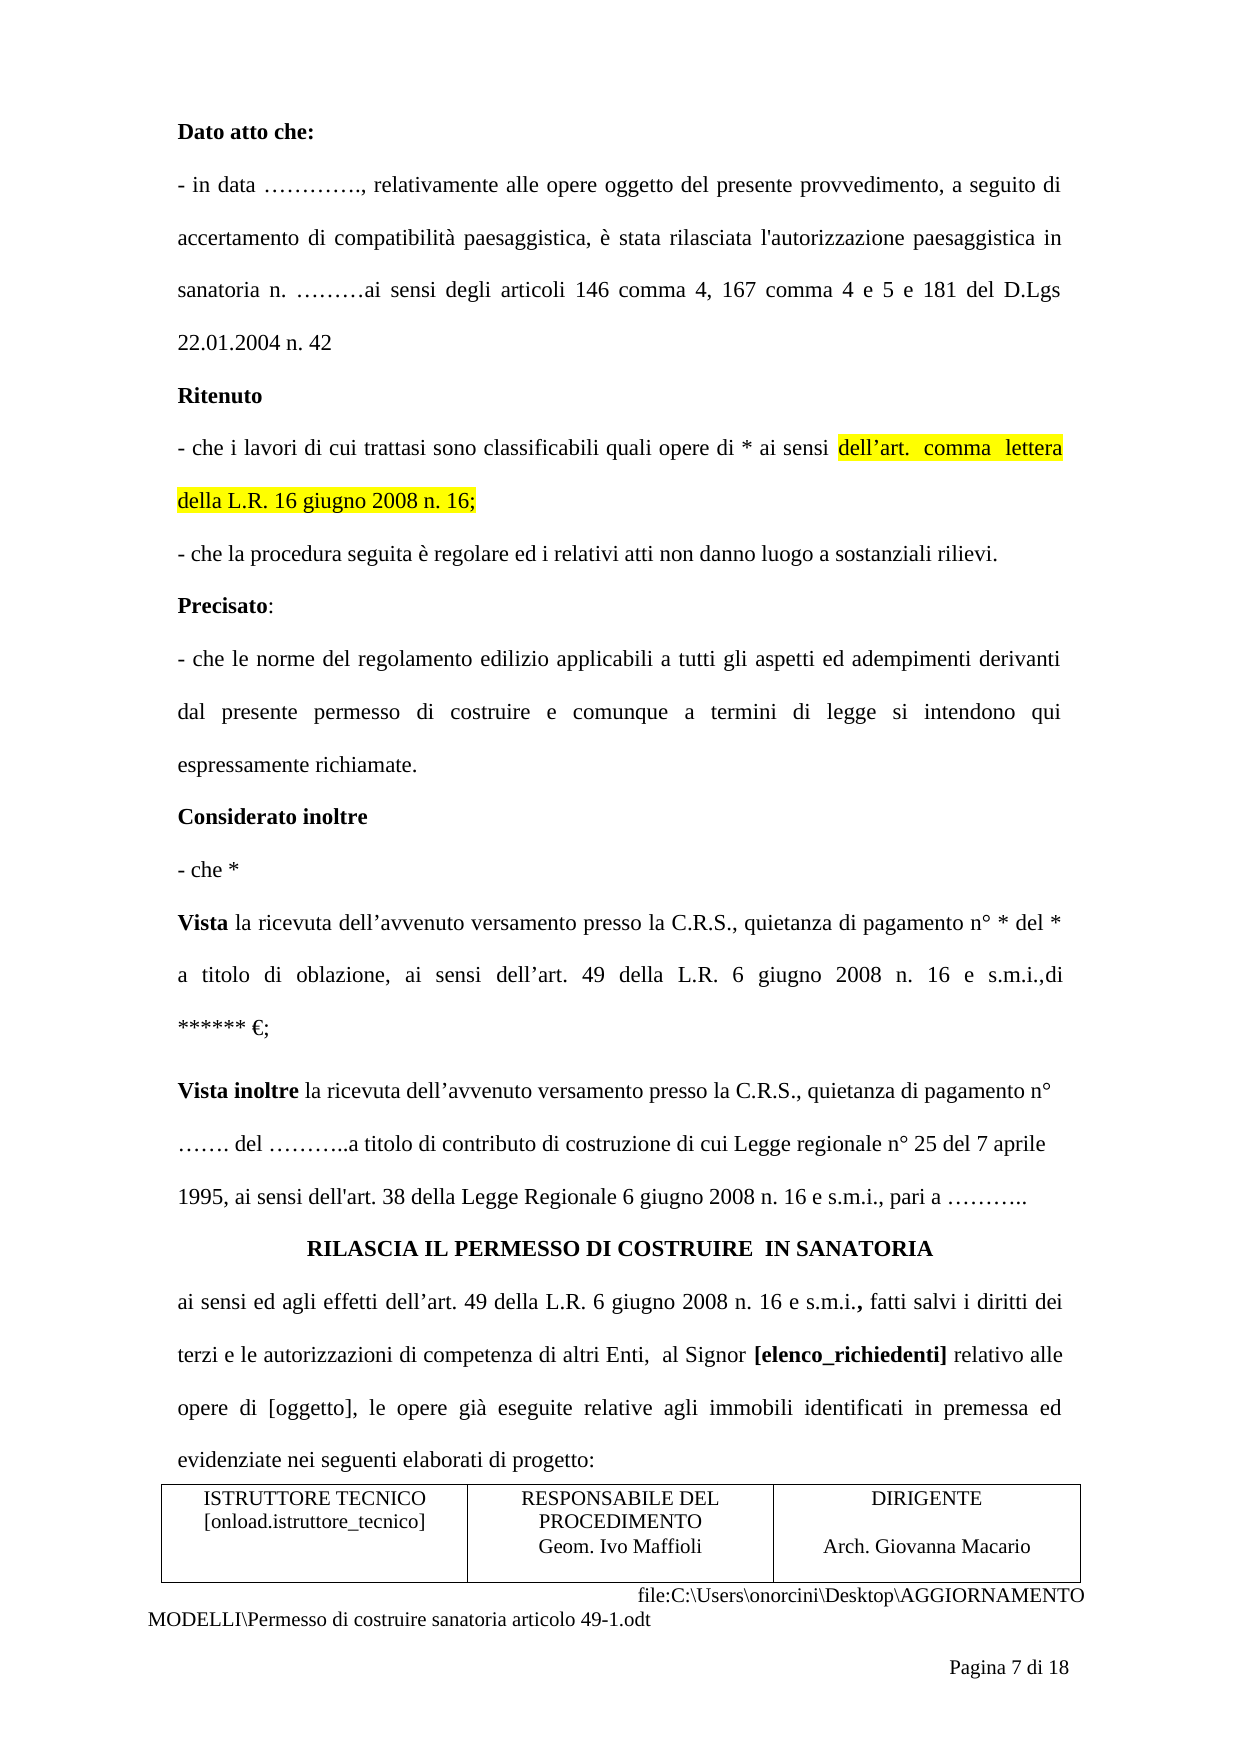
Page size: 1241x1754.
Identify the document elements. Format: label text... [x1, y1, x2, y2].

text Vista la ricevuta dell’avvenuto versamento presso la C.R.S., quietanza di pagamento n° * del * a titolo di oblazione, ai sensi dell’art. 49 della L.R. 6 giugno 2008 n. 16 e s.m.i.,di ****** €; [177, 909, 1063, 1041]
text ai sensi ed agli effetti dell’art. 49 della L.R. 6 giugno 2008 n. 16 e s.m.i., fatti salvi i diritti dei terzi e le autorizzazioni di competenza di altri Enti, al Signor [elenco_richiedenti] relativo alle opere di [oggetto], le opere già eseguite relative agli immobili identificati in premessa ed evidenziate nei seguenti elaborati di progetto: [177, 1288, 1063, 1473]
text Ritenuto [177, 382, 1063, 408]
text - che * [177, 856, 1063, 882]
text - che le norme del regolamento edilizio applicabili a tutti gli aspetti ed adempimenti derivanti dal presente permesso di costruire e comunque a termini di legge si intendono qui espressamente richiamate. [177, 645, 1063, 777]
text - in data …………., relativamente alle opere oggetto del presente provvedimento, a seguito di accertamento di compatibilità paesaggistica, è stata rilasciata l'autorizzazione paesaggistica in sanatoria n. ………ai sensi degli articoli 146 comma 4, 167 comma 4 e 5 e 181 del D.Lgs 22.01.2004 n. 42 [177, 171, 1063, 355]
text - che i lavori di cui trattasi sono classificabili quali opere di * ai sensi dell’art. comma lettera della L.R. 16 giugno 2008 n. 16; [177, 434, 1063, 513]
text - che la procedura seguita è regolare ed i relativi atti non danno luogo a sostanziali rilievi. [177, 540, 1063, 566]
text Dato atto che: [177, 118, 1063, 144]
text Vista inoltre la ricevuta dell’avvenuto versamento presso la C.R.S., quietanza di pagamento n° ……. del ………..a titolo di contributo di costruzione di cui Legge regionale n° 25 del 7 aprile 1995, ai sensi dell'art. 38 della Legge Regionale 6 giugno 2008 n. 16 e s.m.i., pari a ……….. [177, 1077, 1063, 1209]
text Considerato inoltre [177, 803, 1063, 830]
text RILASCIA IL PERMESSO DI COSTRUIRE IN SANATORIA [177, 1235, 1063, 1262]
text Precisato: [177, 592, 1063, 619]
